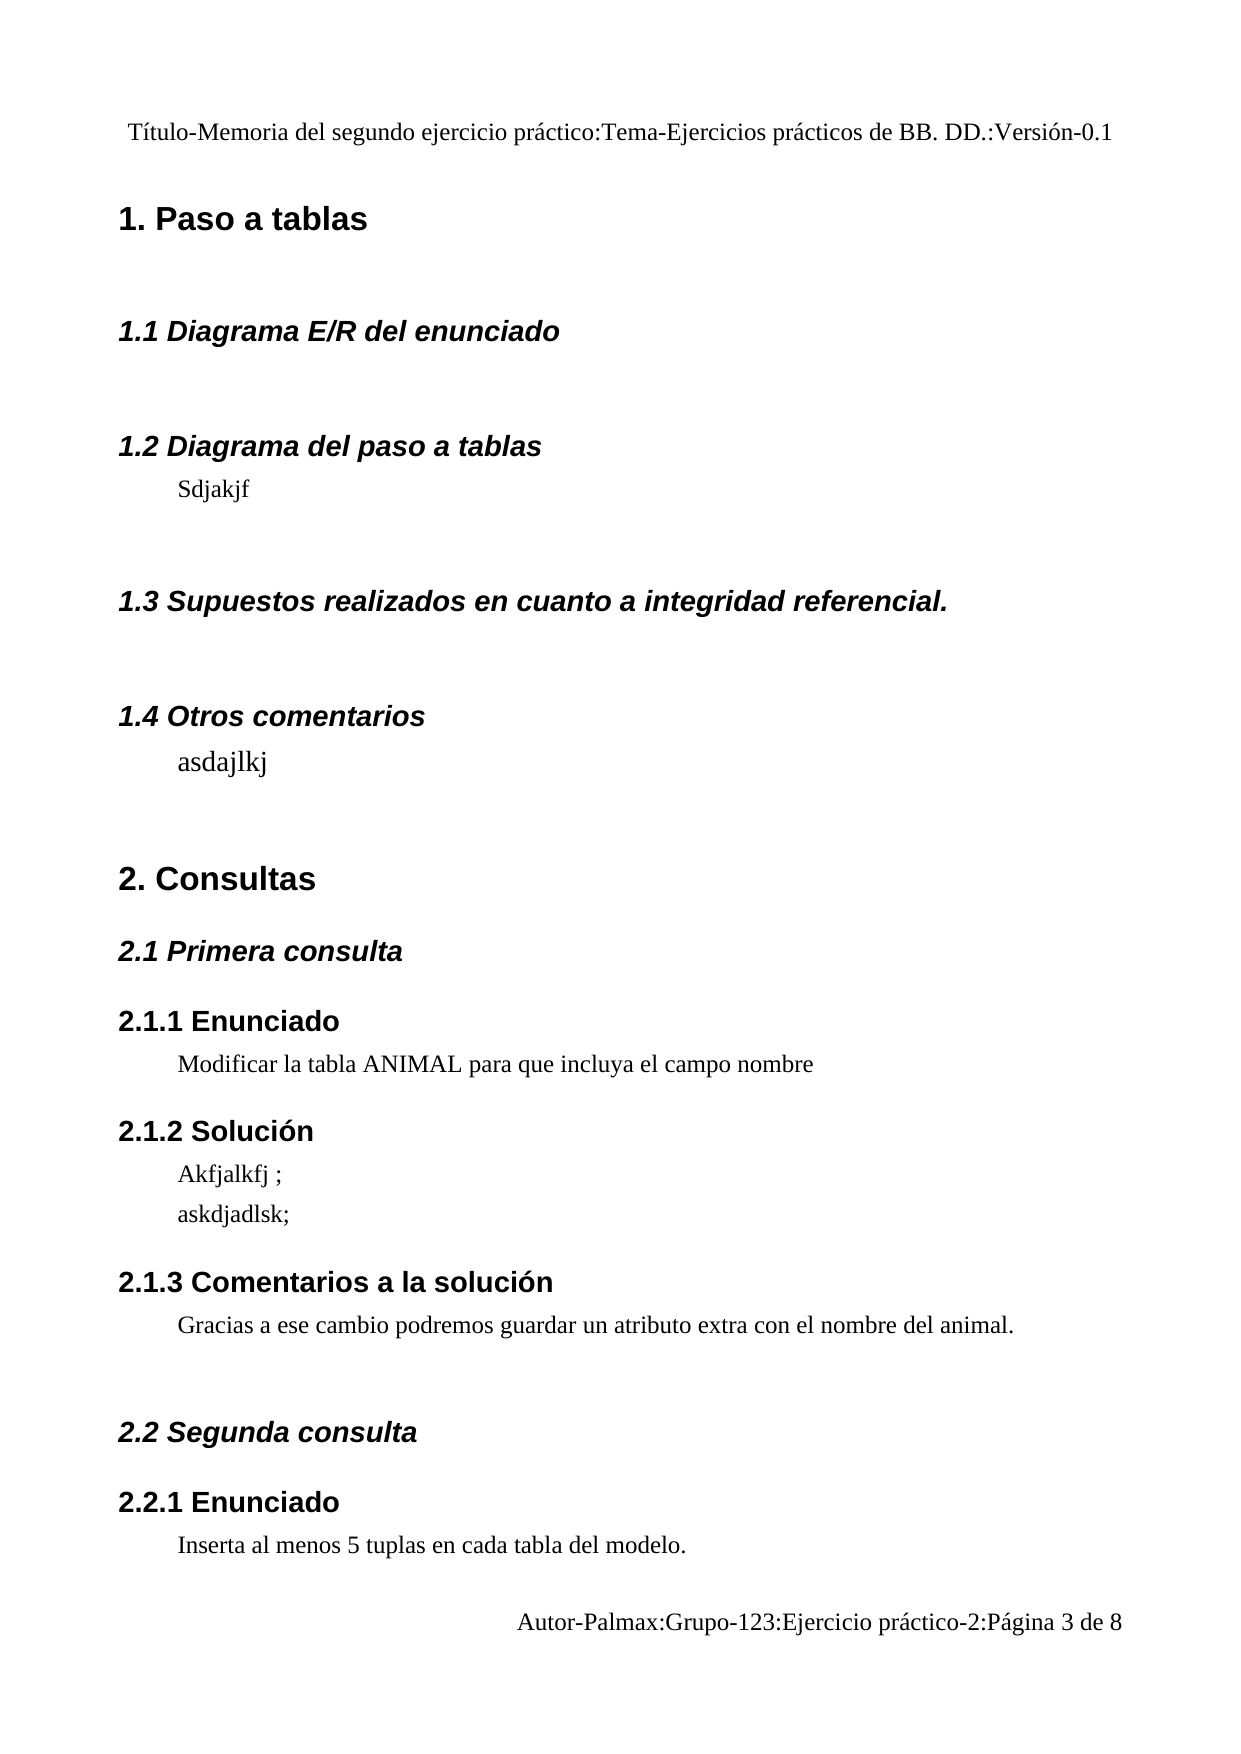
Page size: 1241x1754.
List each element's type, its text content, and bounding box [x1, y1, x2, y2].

text Sdjakjf [118, 475, 1122, 503]
text asdajlkj [118, 745, 1122, 778]
subtitle 1.3 Supuestos realizados en cuanto a integridad referencial. [118, 585, 1122, 618]
subtitle 1.2 Diagrama del paso a tablas [118, 430, 1122, 463]
subtitle 2.1.2 Solución [118, 1115, 1122, 1148]
text Inserta al menos 5 tuplas en cada tabla del modelo. [118, 1531, 1122, 1559]
text Modificar la tabla ANIMAL para que incluya el campo nombre [118, 1050, 1122, 1078]
subtitle 1.1 Diagrama E/R del enunciado [118, 315, 1122, 348]
text askdjadlsk; [118, 1200, 1122, 1228]
subtitle 2.2 Segunda consulta [118, 1416, 1122, 1449]
subtitle 2.1.1 Enunciado [118, 1005, 1122, 1037]
subtitle 2.2.1 Enunciado [118, 1486, 1122, 1519]
subtitle 2.1 Primera consulta [118, 935, 1122, 967]
subtitle 1.4 Otros comentarios [118, 700, 1122, 733]
subtitle 1. Paso a tablas [118, 200, 1122, 238]
subtitle 2.1.3 Comentarios a la solución [118, 1266, 1122, 1298]
text Gracias a ese cambio podremos guardar un atributo extra con el nombre del animal. [118, 1311, 1122, 1338]
subtitle 2. Consultas [118, 860, 1122, 897]
text Akfjalkfj ; [118, 1160, 1122, 1188]
